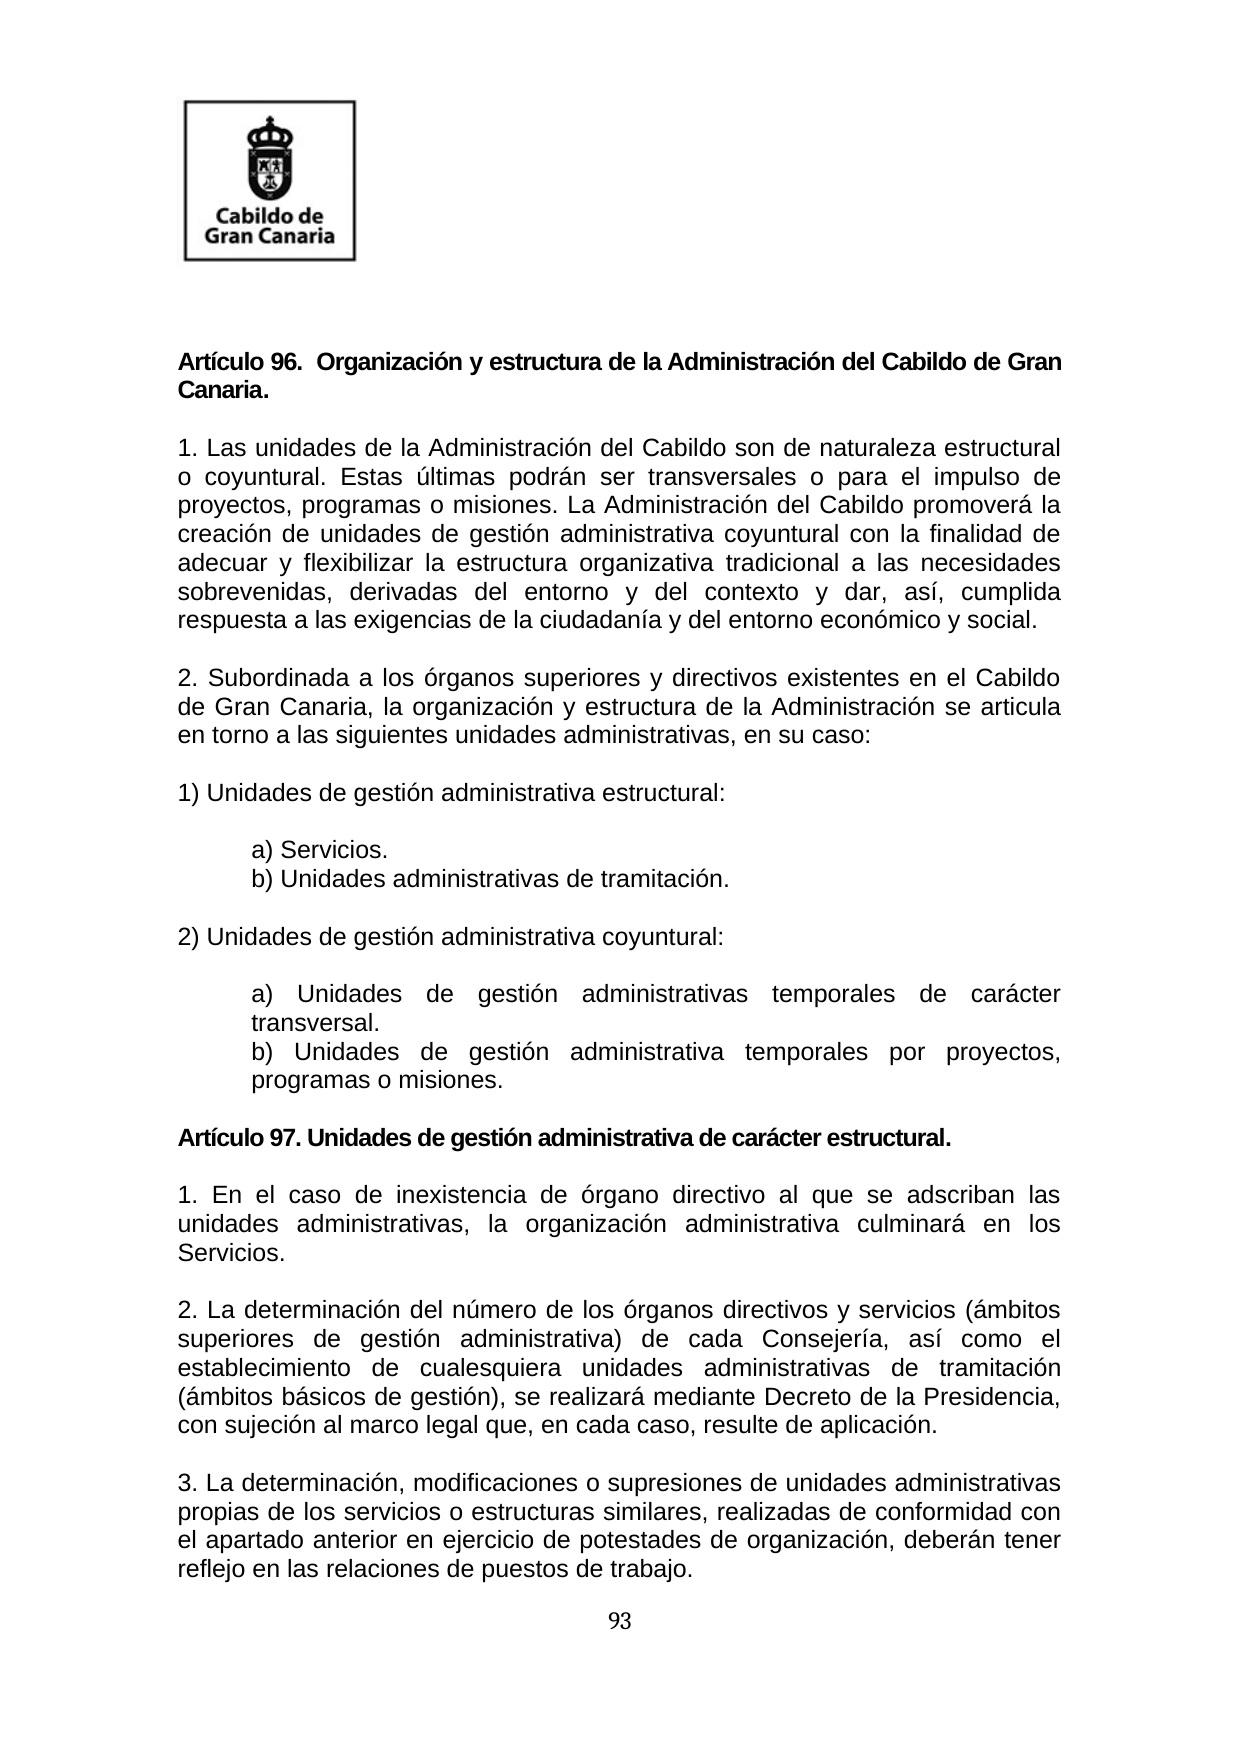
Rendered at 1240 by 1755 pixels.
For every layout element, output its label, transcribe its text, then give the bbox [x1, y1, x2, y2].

text b) Unidades de gestión administrativa temporales por proyectos, programas o misiones. [251, 1036, 1062, 1094]
text 2. Subordinada a los órganos superiores y directivos existentes en el Cabildo de Gran Canaria, la organización y estructura de la Administración se articula en torno a las siguientes unidades administrativas, en su caso: [177, 663, 1062, 749]
text 3. La determinación, modificaciones o supresiones de unidades administrativas propias de los servicios o estructuras similares, realizadas de conformidad con el apartado anterior en ejercicio de potestades de organización, deberán tener reflejo en las relaciones de puestos de trabajo. [177, 1468, 1062, 1583]
text a) Servicios. [177, 835, 1062, 864]
text 2. La determinación del número de los órganos directivos y servicios (ámbitos superiores de gestión administrativa) de cada Consejería, así como el establecimiento de cualesquiera unidades administrativas de tramitación (ámbitos básicos de gestión), se realizará mediante Decreto de la Presidencia, con sujeción al marco legal que, en cada caso, resulte de aplicación. [177, 1295, 1062, 1439]
text 2) Unidades de gestión administrativa coyuntural: [177, 921, 1062, 950]
text 1. Las unidades de la Administración del Cabildo son de naturaleza estructural o coyuntural. Estas últimas podrán ser transversales o para el impulso de proyectos, programas o misiones. La Administración del Cabildo promoverá la creación de unidades de gestión administrativa coyuntural con la finalidad de adecuar y flexibilizar la estructura organizativa tradicional a las necesidades sobrevenidas, derivadas del entorno y del contexto y dar, así, cumplida respuesta a las exigencias de la ciudadanía y del entorno económico y social. [177, 433, 1062, 634]
text b) Unidades administrativas de tramitación. [177, 864, 1062, 893]
text Artículo 97. Unidades de gestión administrativa de carácter estructural. [177, 1123, 1062, 1151]
text 1) Unidades de gestión administrativa estructural: [177, 778, 1062, 806]
text a) Unidades de gestión administrativas temporales de carácter transversal. [251, 979, 1062, 1036]
text 1. En el caso de inexistencia de órgano directivo al que se adscriban las unidades administrativas, la organización administrativa culminará en los Servicios. [177, 1180, 1062, 1266]
text Artículo 96. Organización y estructura de la Administración del Cabildo de Gran Canaria. [177, 346, 1062, 404]
